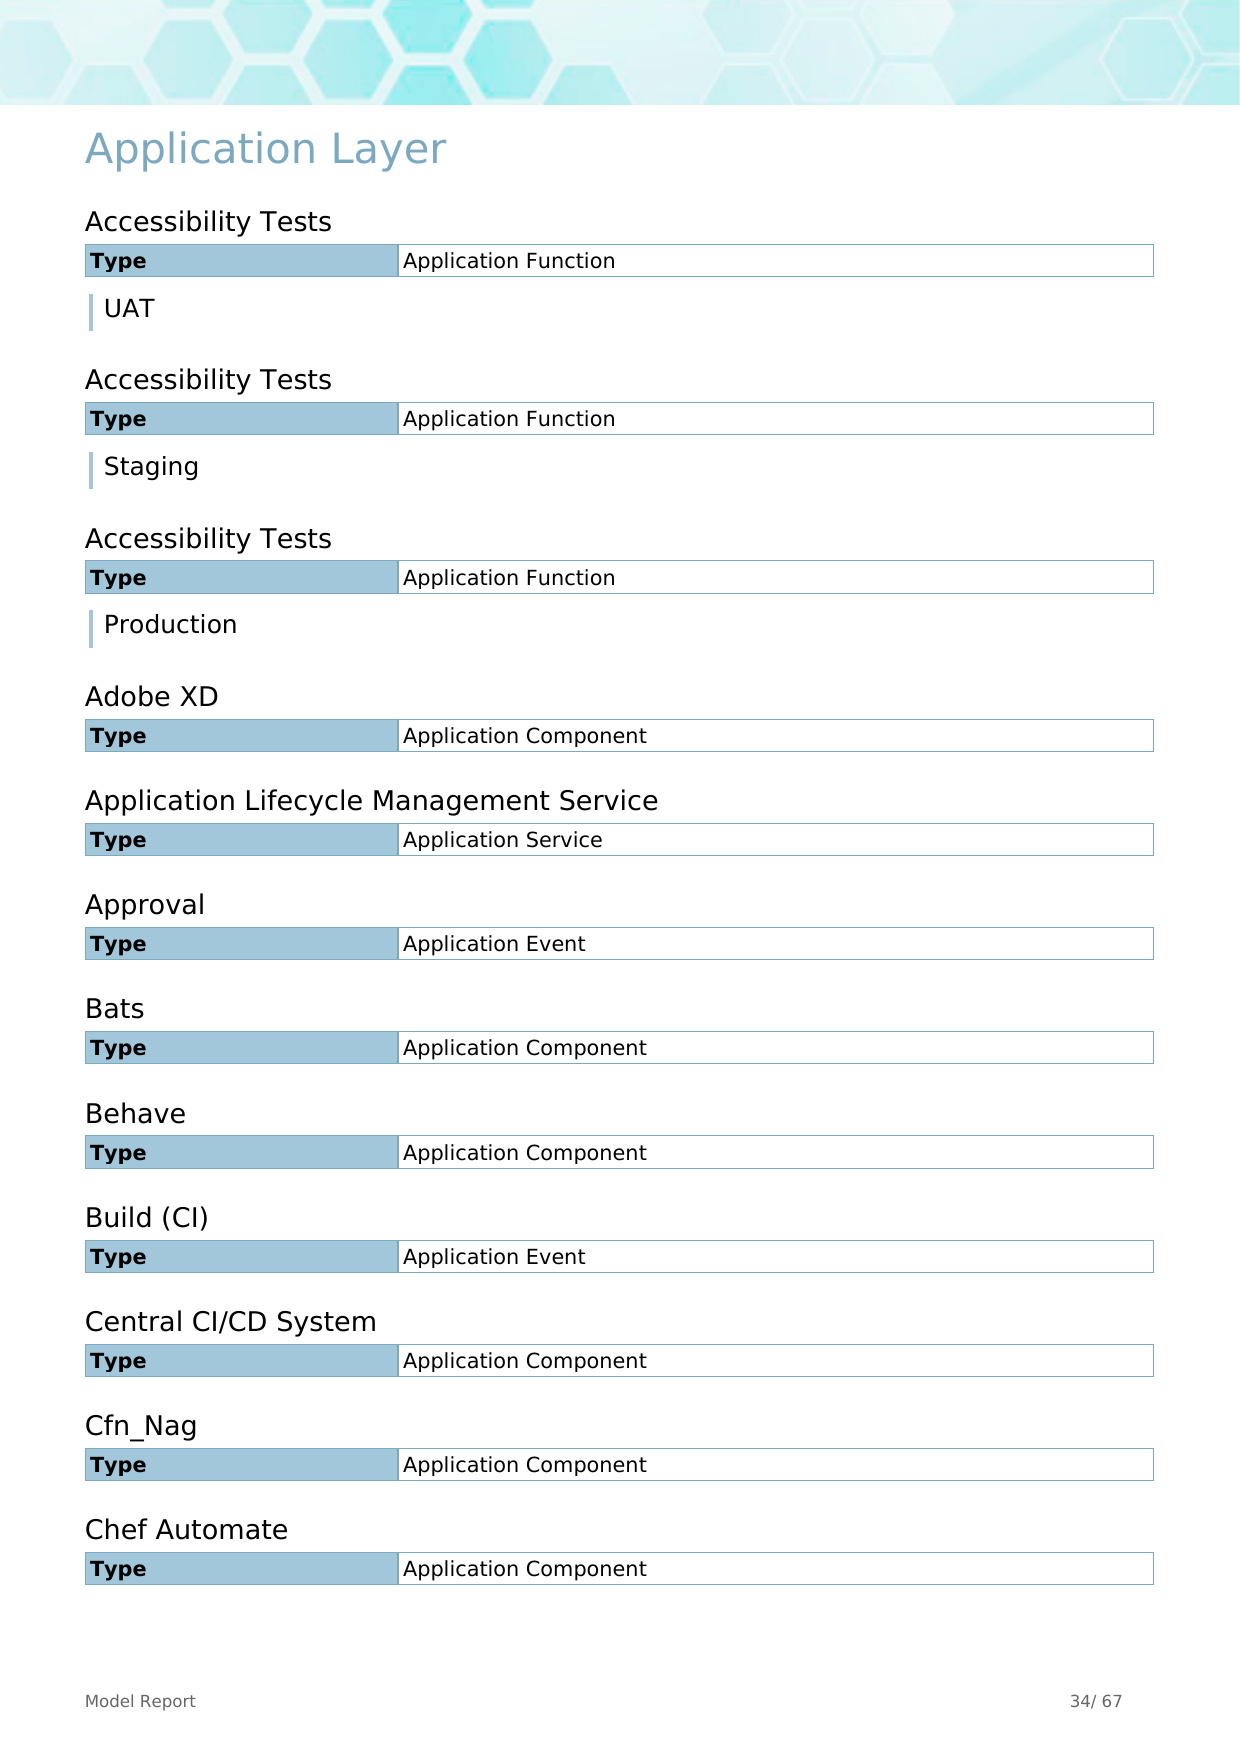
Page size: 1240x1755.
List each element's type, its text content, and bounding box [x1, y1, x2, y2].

table_cell [398, 1273, 922, 1306]
table_cell [1091, 1065, 1154, 1098]
table_cell [89, 594, 398, 610]
table_cell [1155, 1515, 1239, 1548]
table_cell [1155, 560, 1239, 594]
table_cell [0, 856, 84, 889]
table_cell [89, 819, 398, 823]
table_cell [0, 1169, 84, 1202]
table_cell [1155, 1585, 1239, 1650]
table_cell Type [86, 561, 397, 593]
table_cell [89, 105, 398, 125]
table_cell [1091, 715, 1154, 719]
table_cell Application Function [399, 245, 1153, 276]
table_cell [398, 435, 922, 452]
table_cell [1155, 490, 1239, 523]
table_cell [0, 560, 84, 594]
table_cell [922, 1548, 1091, 1552]
table_cell Adobe XD [85, 681, 1154, 714]
table_cell [1091, 177, 1154, 206]
table_cell Application Component [399, 720, 1153, 751]
table_cell [1155, 365, 1239, 398]
table_cell [0, 1410, 84, 1444]
table_cell Type [86, 1345, 397, 1376]
table_cell [0, 1202, 84, 1235]
table_cell [398, 1340, 922, 1344]
table_cell Bats [85, 994, 1154, 1027]
table_cell [0, 927, 84, 960]
table_cell [398, 856, 922, 889]
table_cell [0, 331, 84, 364]
table_cell [1155, 398, 1239, 402]
table_cell [922, 819, 1091, 823]
table_cell Model Report [85, 1650, 922, 1754]
table_cell [1155, 402, 1239, 435]
table_cell Accessibility Tests [85, 365, 1154, 398]
table_cell [1155, 1169, 1239, 1202]
table_cell [1155, 927, 1239, 960]
table_cell [1155, 960, 1239, 994]
table_cell Accessibility Tests [85, 206, 1154, 239]
table_cell [89, 1131, 398, 1135]
table_cell Staging [93, 452, 1154, 489]
table_cell [1155, 1202, 1239, 1235]
table_cell [1091, 1131, 1154, 1135]
table_cell [922, 1481, 1091, 1514]
table_cell [398, 594, 922, 610]
table_cell [85, 294, 89, 331]
table_cell [1155, 823, 1239, 856]
table_cell Application Lifecycle Management Service [85, 785, 1154, 819]
table_cell [0, 452, 84, 489]
table_cell [0, 1340, 84, 1344]
table_cell [85, 490, 89, 523]
table_cell [0, 1481, 84, 1514]
table_cell [1155, 1448, 1239, 1481]
table_cell [85, 1169, 89, 1202]
table_cell [85, 594, 89, 610]
table_cell [0, 206, 84, 239]
table_cell [0, 1273, 84, 1306]
table_cell [1155, 1131, 1239, 1135]
table_cell Central CI/CD System [85, 1306, 1154, 1339]
table_cell Type [86, 720, 397, 751]
table_cell [0, 1240, 84, 1273]
table_cell [398, 1235, 922, 1239]
table_cell [1091, 277, 1154, 294]
table_cell [1091, 819, 1154, 823]
table_cell [85, 648, 89, 681]
table_cell Type [86, 245, 397, 276]
table_cell [0, 1515, 84, 1548]
table_cell [922, 331, 1091, 364]
table_cell [1155, 1410, 1239, 1444]
table_cell Type [86, 403, 397, 434]
table_cell [922, 556, 1091, 560]
table_cell [398, 1585, 922, 1650]
table_cell [922, 277, 1091, 294]
table_cell [1091, 556, 1154, 560]
table_cell [1091, 960, 1154, 994]
table_cell [89, 1340, 398, 1344]
table_cell [1155, 206, 1239, 239]
table_cell [0, 1650, 84, 1754]
table_cell [398, 1169, 922, 1202]
table_cell Chef Automate [85, 1515, 1154, 1548]
table_cell [0, 785, 84, 819]
table_cell [1091, 1481, 1154, 1514]
table_cell [922, 960, 1091, 994]
table_cell [1155, 1031, 1239, 1064]
table_cell [89, 1444, 398, 1448]
table_cell [922, 435, 1091, 452]
table_cell [0, 1377, 84, 1410]
table_cell Type [86, 824, 397, 855]
table_cell [85, 277, 89, 294]
table_cell UAT [93, 294, 1154, 331]
table_cell [922, 594, 1091, 610]
table_cell [85, 452, 89, 489]
table_cell [398, 715, 922, 719]
table_cell [0, 1552, 84, 1585]
table_cell [1155, 1340, 1239, 1344]
table_cell [89, 1548, 398, 1552]
table_cell [89, 1027, 398, 1031]
table_cell [0, 105, 84, 125]
table_cell [1155, 923, 1239, 927]
table_cell [1155, 1027, 1239, 1031]
table_cell [1155, 1344, 1239, 1377]
table_cell [0, 1235, 84, 1239]
table_cell [1091, 1273, 1154, 1306]
table_cell [1091, 1585, 1154, 1650]
table_cell [85, 1377, 89, 1410]
table_cell Accessibility Tests [85, 523, 1154, 556]
table_cell [1091, 1377, 1154, 1410]
table_cell [922, 1340, 1091, 1344]
table_cell [1155, 752, 1239, 785]
table_cell [85, 1065, 89, 1098]
table_cell [0, 402, 84, 435]
table_cell [398, 1481, 922, 1514]
table_cell [1155, 244, 1239, 277]
table_cell [0, 1031, 84, 1064]
table_cell [1155, 1444, 1239, 1448]
table_cell [1155, 1098, 1239, 1131]
table_cell [1155, 785, 1239, 819]
table_cell Application Component [399, 1553, 1153, 1584]
table_cell Application Component [399, 1136, 1153, 1168]
table_cell [1155, 277, 1239, 294]
table_cell [0, 610, 84, 648]
table_cell [89, 331, 398, 364]
table_cell [89, 490, 398, 523]
table_cell [0, 398, 84, 402]
table_cell [1155, 648, 1239, 681]
table_cell [0, 1448, 84, 1481]
table_cell [0, 1135, 84, 1169]
table_cell [1155, 1306, 1239, 1339]
table_cell [1091, 331, 1154, 364]
table_cell [398, 960, 922, 994]
table_cell Application Function [399, 561, 1153, 593]
table_cell [0, 960, 84, 994]
table_cell [922, 1444, 1091, 1448]
table_cell [398, 1444, 922, 1448]
table_cell [1091, 105, 1154, 125]
table_cell [398, 752, 922, 785]
table_cell [89, 856, 398, 889]
table_cell [89, 1377, 398, 1410]
table_cell [1155, 331, 1239, 364]
table_cell [0, 823, 84, 856]
table_cell [922, 923, 1091, 927]
table_cell [1155, 1240, 1239, 1273]
table_cell [922, 856, 1091, 889]
table_cell [1091, 435, 1154, 452]
table_cell [1091, 648, 1154, 681]
table_cell [0, 523, 84, 556]
table_cell [922, 105, 1091, 125]
table_cell [0, 1548, 84, 1552]
table_cell [0, 923, 84, 927]
table_cell [922, 1065, 1091, 1098]
table_cell [85, 960, 89, 994]
table_cell [398, 923, 922, 927]
table_cell [0, 244, 84, 277]
table_cell [85, 435, 89, 452]
table_cell [922, 490, 1091, 523]
table_cell [0, 994, 84, 1027]
table_cell [0, 365, 84, 398]
table_cell [1155, 1065, 1239, 1098]
table_cell [0, 1306, 84, 1339]
table_cell [1091, 1169, 1154, 1202]
table_cell [1091, 856, 1154, 889]
table_cell [0, 125, 84, 177]
table_cell [1091, 923, 1154, 927]
table_cell [922, 648, 1091, 681]
table_cell Type [86, 1241, 397, 1272]
table_cell [1155, 1377, 1239, 1410]
table_cell [1155, 890, 1239, 923]
table_cell [89, 960, 398, 994]
table_cell [1155, 556, 1239, 560]
table_cell [1155, 1235, 1239, 1239]
table_cell [85, 331, 89, 364]
table_cell [398, 331, 922, 364]
table_cell [398, 1027, 922, 1031]
table_cell [1155, 1552, 1239, 1585]
table_cell [0, 435, 84, 452]
table_cell [89, 1481, 398, 1514]
table_cell [398, 177, 922, 206]
table_cell [1091, 490, 1154, 523]
table_cell Production [93, 610, 1154, 648]
table_cell [922, 752, 1091, 785]
table_cell Application Function [399, 403, 1153, 434]
table_cell [1155, 177, 1239, 206]
table_cell Application Event [399, 928, 1153, 959]
table_cell [89, 1585, 398, 1650]
table_cell [922, 1169, 1091, 1202]
table_cell 34 [922, 1650, 1091, 1754]
table_cell Type [86, 1136, 397, 1168]
table_cell [1155, 240, 1239, 244]
table_cell [1155, 1481, 1239, 1514]
table_cell Application Service [399, 824, 1153, 855]
table_cell [1091, 1340, 1154, 1344]
table_cell [1155, 1650, 1239, 1754]
table_cell [89, 240, 398, 244]
table_cell [1155, 294, 1239, 331]
table_cell [398, 1065, 922, 1098]
table_cell [1155, 1548, 1239, 1552]
table_cell [1091, 752, 1154, 785]
table_cell [1155, 523, 1239, 556]
table_cell [89, 435, 398, 452]
table_cell [1155, 594, 1239, 610]
table_cell [1091, 1027, 1154, 1031]
table_cell [1155, 681, 1239, 714]
table_cell [89, 1065, 398, 1098]
table_cell [85, 1273, 89, 1306]
table_cell [85, 610, 89, 648]
table_cell [0, 1444, 84, 1448]
table_cell [1091, 1444, 1154, 1448]
table_cell [0, 1027, 84, 1031]
table_cell [398, 1377, 922, 1410]
table_cell Cfn_Nag [85, 1410, 1154, 1444]
table_cell [0, 240, 84, 244]
table_cell [398, 490, 922, 523]
table_cell [89, 648, 398, 681]
table_cell [89, 715, 398, 719]
table_cell [398, 819, 922, 823]
table_cell Application Layer [85, 125, 1154, 177]
table_cell [1091, 398, 1154, 402]
table_cell [0, 1585, 84, 1650]
table_cell [89, 398, 398, 402]
table_cell Application Component [399, 1449, 1153, 1480]
table_cell Type [86, 928, 397, 959]
table_cell [398, 105, 922, 125]
table_cell [89, 277, 398, 294]
table_cell [922, 1235, 1091, 1239]
table_cell [922, 1585, 1091, 1650]
table_cell [398, 1131, 922, 1135]
table_cell [0, 648, 84, 681]
table_cell [1091, 594, 1154, 610]
table_cell [0, 277, 84, 294]
table_cell [85, 1481, 89, 1514]
table_cell [1155, 452, 1239, 489]
table_cell [0, 294, 84, 331]
table_cell Type [86, 1449, 397, 1480]
table_cell Application Event [399, 1241, 1153, 1272]
table_cell [0, 752, 84, 785]
table_cell [398, 648, 922, 681]
table_cell [0, 1065, 84, 1098]
table_cell [1155, 610, 1239, 648]
table_cell [89, 1273, 398, 1306]
table_cell Behave [85, 1098, 1154, 1131]
table_cell [922, 1131, 1091, 1135]
table_cell Application Component [399, 1032, 1153, 1063]
table_cell [1155, 719, 1239, 752]
table_cell Application Component [399, 1345, 1153, 1376]
table_cell [1091, 240, 1154, 244]
table_cell [398, 1548, 922, 1552]
table_cell [0, 1344, 84, 1377]
table_cell [1155, 715, 1239, 719]
table_cell [0, 1131, 84, 1135]
table_cell [922, 1027, 1091, 1031]
table_cell [1155, 435, 1239, 452]
table_cell [85, 1585, 89, 1650]
table_cell [0, 490, 84, 523]
table_cell [398, 240, 922, 244]
table_cell [0, 1098, 84, 1131]
table_cell [89, 556, 398, 560]
table_cell [922, 1377, 1091, 1410]
table_cell [0, 715, 84, 719]
table_cell [0, 177, 84, 206]
table_cell [398, 398, 922, 402]
table_cell [85, 856, 89, 889]
table_cell [922, 715, 1091, 719]
table_cell [89, 177, 398, 206]
table_cell [922, 177, 1091, 206]
table_cell [1155, 105, 1239, 125]
table_cell [0, 556, 84, 560]
table_cell [1155, 1135, 1239, 1169]
table_cell [922, 240, 1091, 244]
table_cell [398, 556, 922, 560]
table_cell [1155, 856, 1239, 889]
table_cell Type [86, 1032, 397, 1063]
table_cell [0, 890, 84, 923]
table_cell [0, 819, 84, 823]
table_cell [0, 719, 84, 752]
table_cell / 67 [1091, 1650, 1154, 1754]
table_cell [1155, 125, 1239, 177]
table_cell Approval [85, 890, 1154, 923]
table_cell [89, 923, 398, 927]
table_cell [0, 681, 84, 714]
table_cell [85, 105, 89, 125]
table_cell Type [86, 1553, 397, 1584]
table_cell [1091, 1548, 1154, 1552]
table_cell [89, 752, 398, 785]
table_cell [89, 1169, 398, 1202]
table_cell [922, 398, 1091, 402]
table_cell [85, 752, 89, 785]
table_cell Build (CI) [85, 1202, 1154, 1235]
table_cell [398, 277, 922, 294]
table_cell [1091, 1235, 1154, 1239]
table_cell [85, 177, 89, 206]
table_cell [0, 594, 84, 610]
table_cell [89, 1235, 398, 1239]
table_cell [1155, 819, 1239, 823]
table_cell [1155, 1273, 1239, 1306]
table_cell [1155, 994, 1239, 1027]
table_cell [922, 1273, 1091, 1306]
